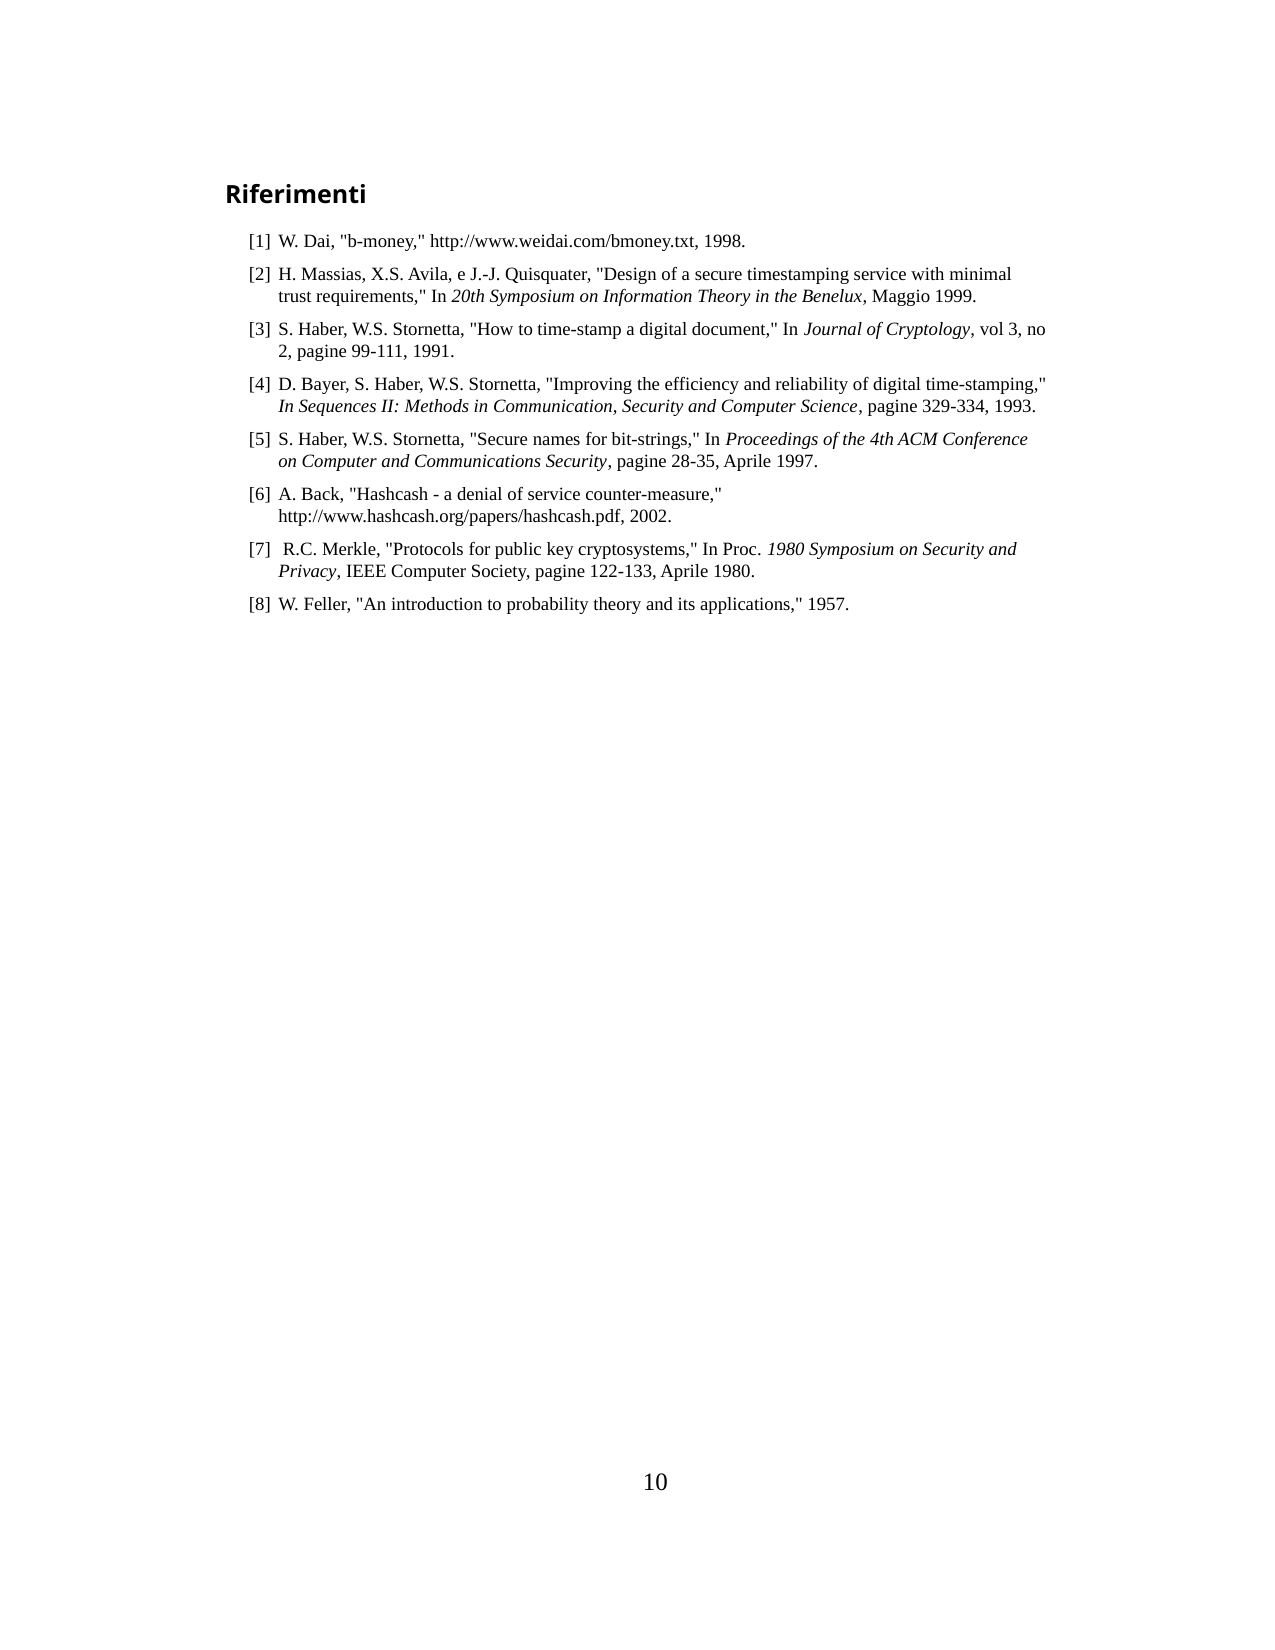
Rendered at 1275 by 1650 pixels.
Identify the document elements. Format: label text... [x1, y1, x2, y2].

list A. Back, "Hashcash - a denial of service counter-measure," http://www.hashcash.org/papers/hashcash.pdf, 2002. [249, 483, 1050, 526]
list W. Dai, "b-money," http://www.weidai.com/bmoney.txt, 1998. [249, 230, 1050, 251]
list D. Bayer, S. Haber, W.S. Stornetta, "Improving the efficiency and reliability of digital time-stamping," In Sequences II: Methods in Communication, Security and Computer Science, pagine 329-334, 1993. [249, 373, 1050, 416]
list H. Massias, X.S. Avila, e J.-J. Quisquater, "Design of a secure timestamping service with minimal trust requirements," In 20th Symposium on Information Theory in the Benelux, Maggio 1999. [249, 263, 1050, 306]
list W. Feller, "An introduction to probability theory and its applications," 1957. [249, 593, 1050, 615]
subtitle Riferimenti [225, 177, 1050, 211]
list R.C. Merkle, "Protocols for public key cryptosystems," In Proc. 1980 Symposium on Security and Privacy, IEEE Computer Society, pagine 122-133, Aprile 1980. [249, 538, 1050, 581]
list S. Haber, W.S. Stornetta, "Secure names for bit-strings," In Proceedings of the 4th ACM Conference on Computer and Communications Security, pagine 28-35, Aprile 1997. [249, 428, 1050, 471]
list S. Haber, W.S. Stornetta, "How to time-stamp a digital document," In Journal of Cryptology, vol 3, no 2, pagine 99-111, 1991. [249, 318, 1050, 361]
